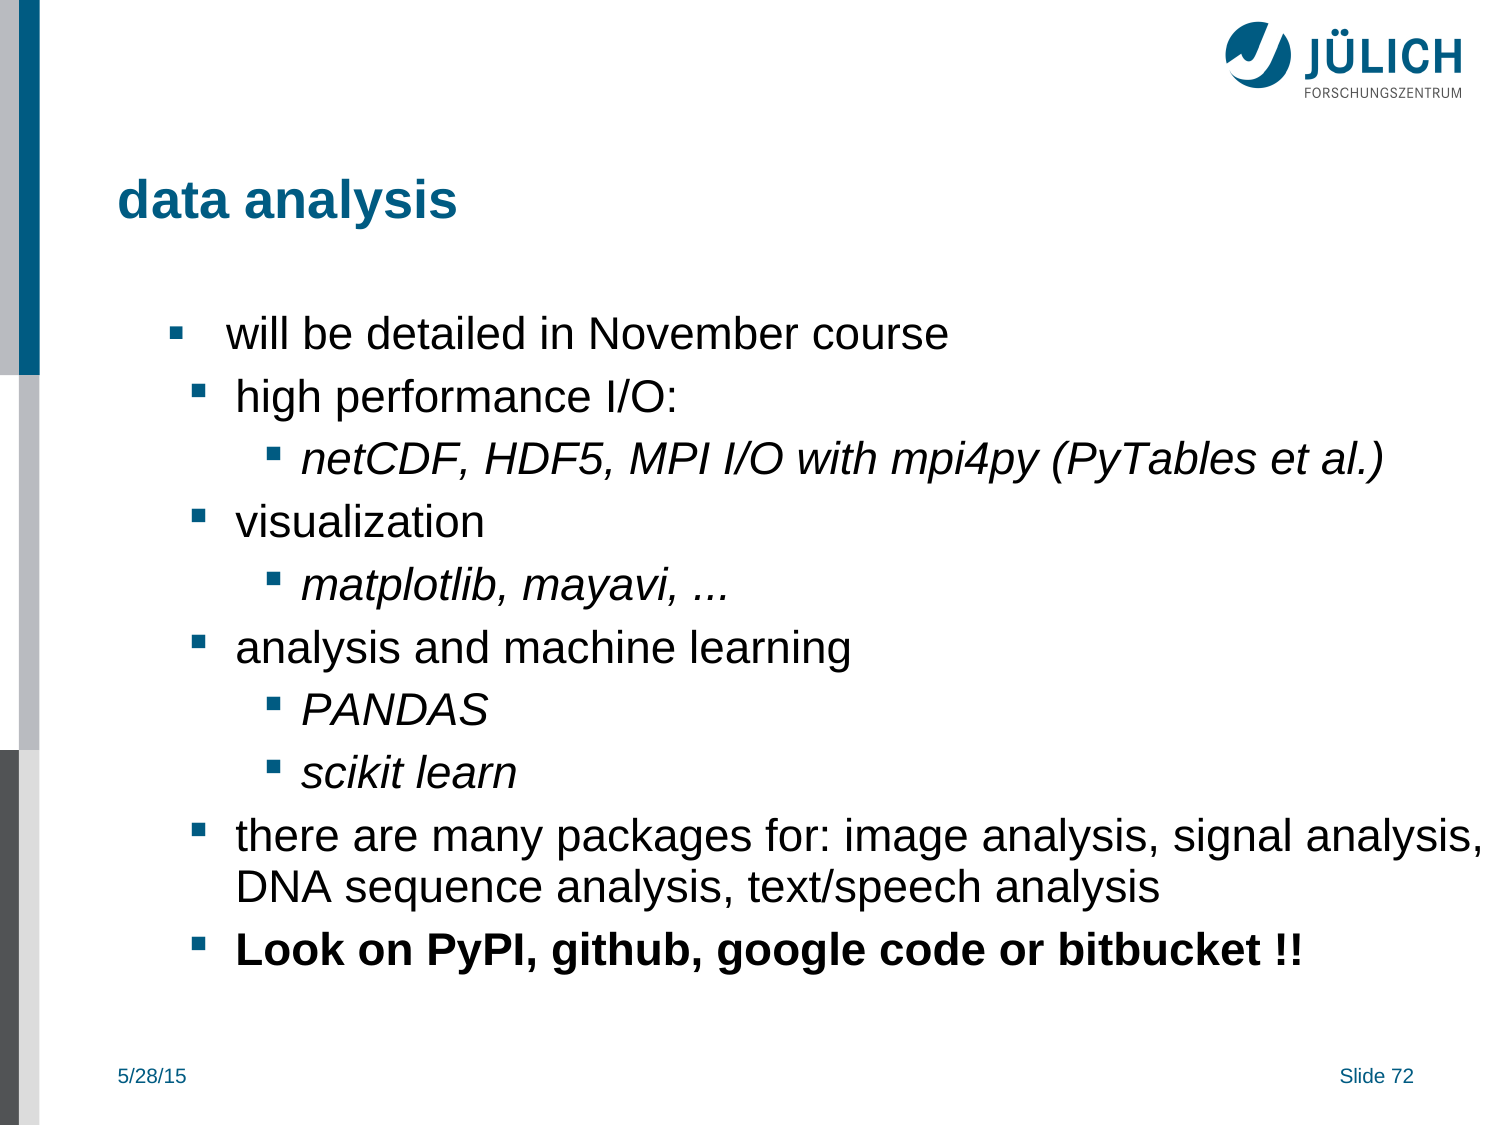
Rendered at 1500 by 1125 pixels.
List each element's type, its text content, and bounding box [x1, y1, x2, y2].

picture [1224, 20, 1461, 98]
title data analysis [117, 105, 1393, 294]
list will be detailed in November course high performance I/O: netCDF, HDF5, MPI I/O with mpi4py (PyTables et al.) visualization matplotlib, mayavi, ... analysis and machine learning PANDAS scikit learn there are many packages for: image analysis, signal analysis, DNA sequence analysis, text/speech analysis Look on PyPI, github, google code or bitbucket !! [113, 308, 1500, 1038]
